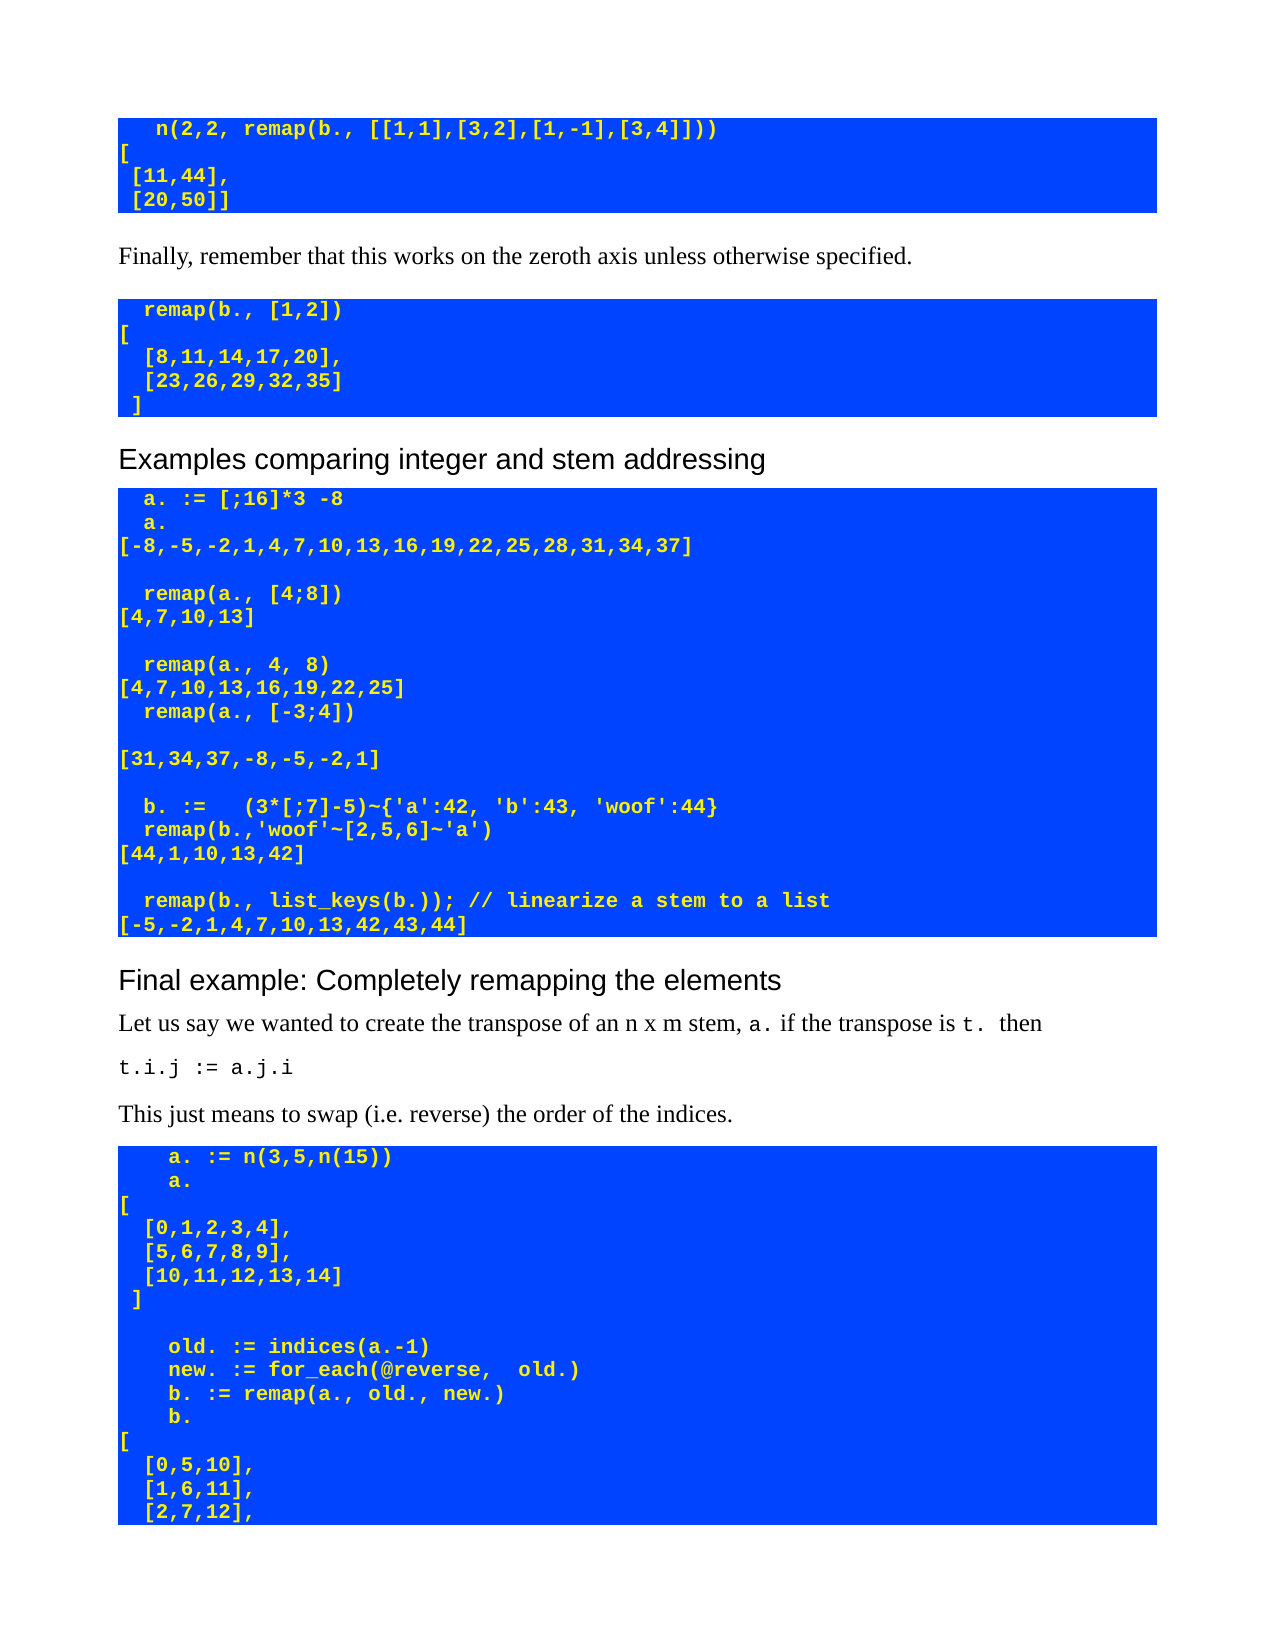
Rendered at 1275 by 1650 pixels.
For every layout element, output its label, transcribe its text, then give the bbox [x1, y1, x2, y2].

text [-5,-2,1,4,7,10,13,42,43,44] [118, 914, 1157, 937]
text old. := indices(a.-1) new. := for_each(@reverse, old.) b. := remap(a., old., new.) [118, 1312, 1157, 1407]
text remap(a., 4, 8) [118, 654, 1157, 677]
text remap(b., list_keys(b.)); // linearize a stem to a list [118, 890, 1157, 914]
text Let us say we wanted to create the transpose of an n x m stem, a. if the transpose is t. then [118, 1008, 1157, 1038]
text [ [118, 142, 1157, 165]
text [4,7,10,13] [118, 606, 1157, 630]
text [8,11,14,17,20], [118, 346, 1157, 370]
text a. := [;16]*3 -8 [118, 488, 1157, 512]
text [ [118, 323, 1157, 346]
text [ [118, 1430, 1157, 1454]
text [4,7,10,13,16,19,22,25] [118, 677, 1157, 701]
text [23,26,29,32,35] [118, 370, 1157, 393]
text [2,7,12], [118, 1501, 1157, 1525]
subtitle Final example: Completely remapping the elements [118, 962, 1157, 996]
text [44,1,10,13,42] [118, 843, 1157, 867]
text [31,34,37,-8,-5,-2,1] [118, 748, 1157, 772]
text t.i.j := a.j.i [118, 1057, 1157, 1081]
text a. [118, 512, 1157, 536]
text b. [118, 1407, 1157, 1430]
text [0,1,2,3,4], [118, 1217, 1157, 1241]
text [5,6,7,8,9], [118, 1241, 1157, 1265]
text remap(b., [1,2]) [118, 299, 1157, 323]
subtitle Examples comparing integer and stem addressing [118, 442, 1157, 476]
text remap(b.,'woof'~[2,5,6]~'a') [118, 819, 1157, 843]
text [11,44], [118, 165, 1157, 189]
text [1,6,11], [118, 1477, 1157, 1501]
text n(2,2, remap(b., [[1,1],[3,2],[1,-1],[3,4]])) [118, 118, 1157, 142]
text ] [118, 393, 1157, 417]
text a. [118, 1170, 1157, 1194]
text Finally, remember that this works on the zeroth axis unless otherwise specified. [118, 241, 1157, 270]
text [10,11,12,13,14] [118, 1265, 1157, 1288]
text [20,50]] [118, 189, 1157, 213]
text [-8,-5,-2,1,4,7,10,13,16,19,22,25,28,31,34,37] [118, 536, 1157, 559]
text remap(a., [-3;4]) [118, 701, 1157, 725]
text b. := (3*[;7]-5)~{'a':42, 'b':43, 'woof':44} [118, 796, 1157, 819]
text a. := n(3,5,n(15)) [118, 1146, 1157, 1170]
text This just means to swap (i.e. reverse) the order of the indices. [118, 1099, 1157, 1128]
text ] [118, 1288, 1157, 1312]
text remap(a., [4;8]) [118, 583, 1157, 606]
text [0,5,10], [118, 1454, 1157, 1477]
text [ [118, 1194, 1157, 1217]
